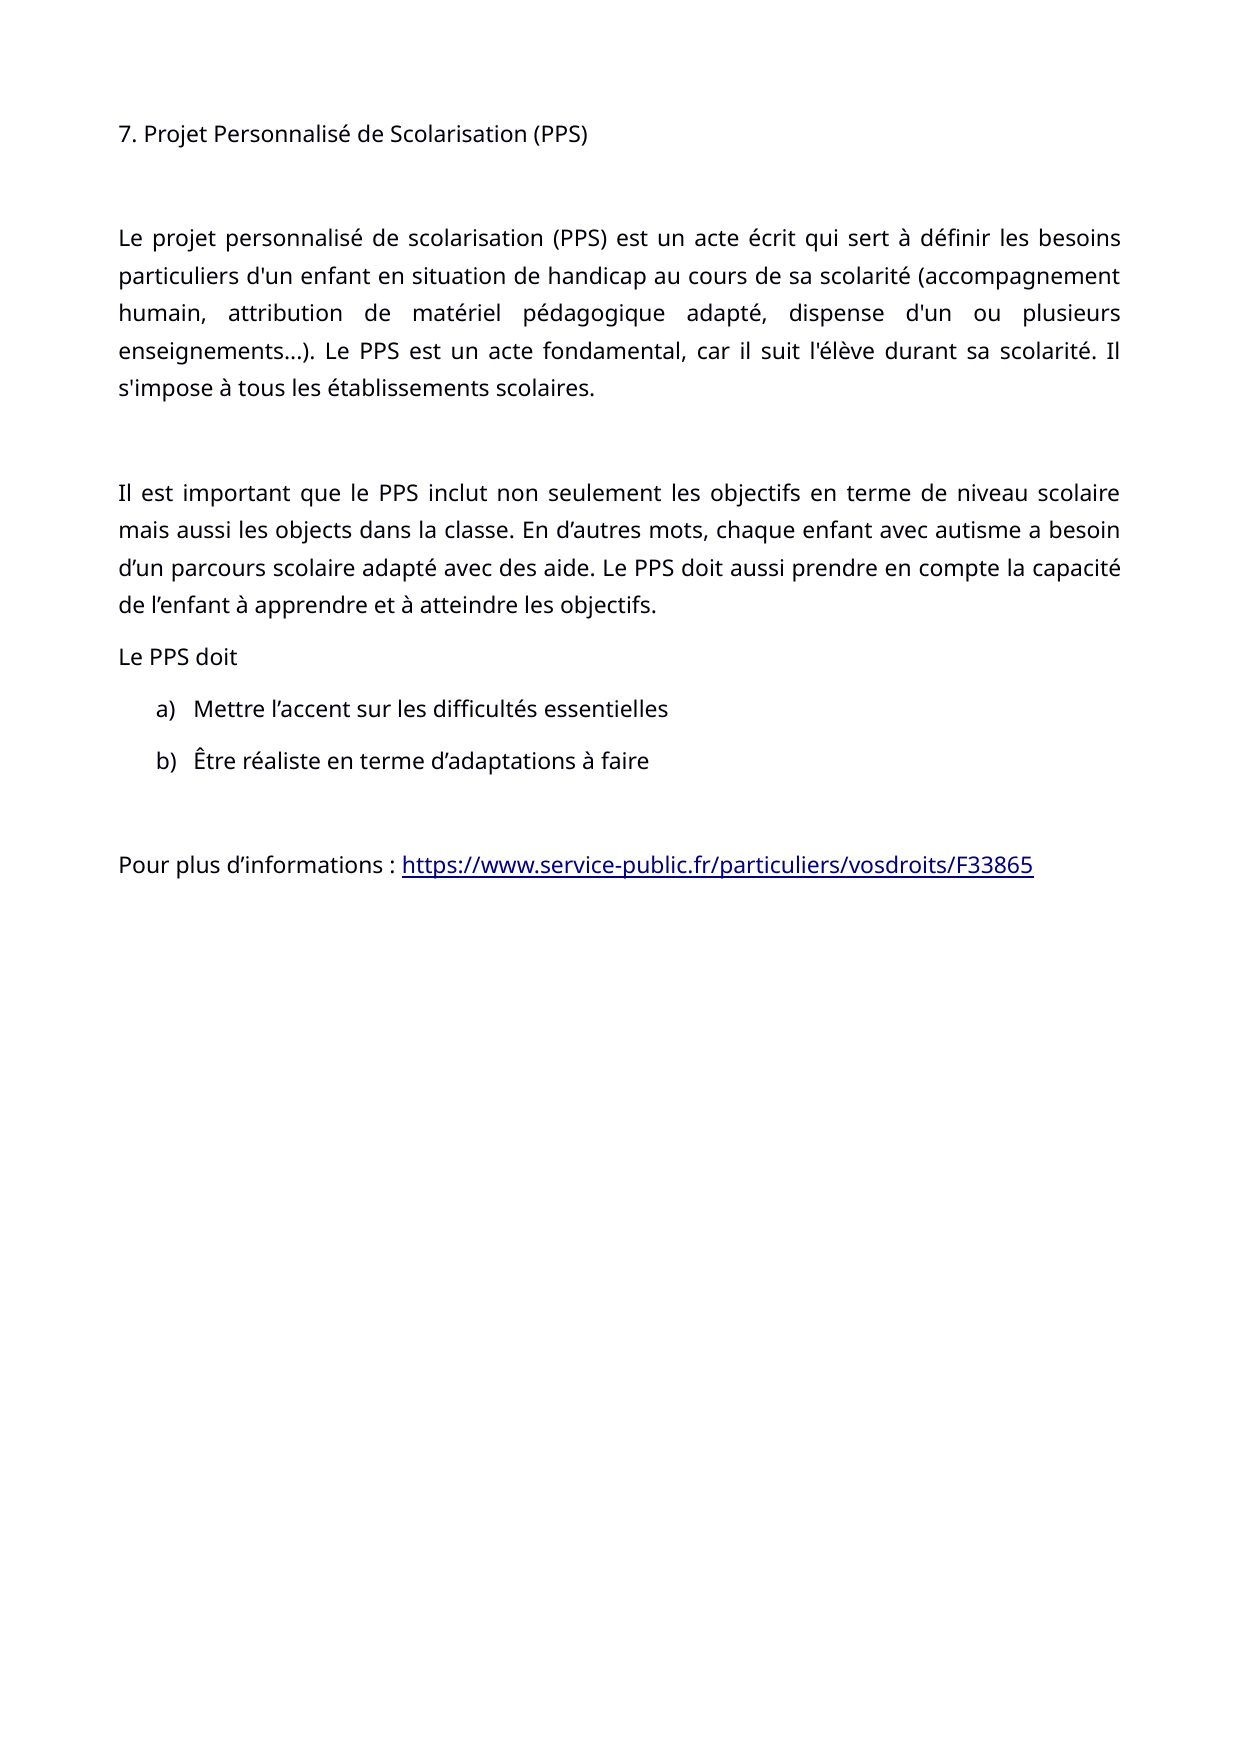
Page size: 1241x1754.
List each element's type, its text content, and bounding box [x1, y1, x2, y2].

list Être réaliste en terme d’adaptations à faire [156, 745, 1122, 776]
text Le projet personnalisé de scolarisation (PPS) est un acte écrit qui sert à définir les besoins particuliers d'un enfant en situation de handicap au cours de sa scolarité (accompagnement humain, attribution de matériel pédagogique adapté, dispense d'un ou plusieurs enseignements...). Le PPS est un acte fondamental, car il suit l'élève durant sa scolarité. Il s'impose à tous les établissements scolaires. [118, 222, 1122, 403]
text 7. Projet Personnalisé de Scolarisation (PPS) [118, 118, 1122, 149]
text Il est important que le PPS inclut non seulement les objectifs en terme de niveau scolaire mais aussi les objects dans la classe. En d’autres mots, chaque enfant avec autisme a besoin d’un parcours scolaire adapté avec des aide. Le PPS doit aussi prendre en compte la capacité de l’enfant à apprendre et à atteindre les objectifs. [118, 476, 1122, 620]
list Mettre l’accent sur les difficultés essentielles [156, 693, 1122, 724]
text Pour plus d’informations : https://www.service-public.fr/particuliers/vosdroits/F33865 [118, 849, 1122, 881]
text Le PPS doit [118, 641, 1122, 672]
